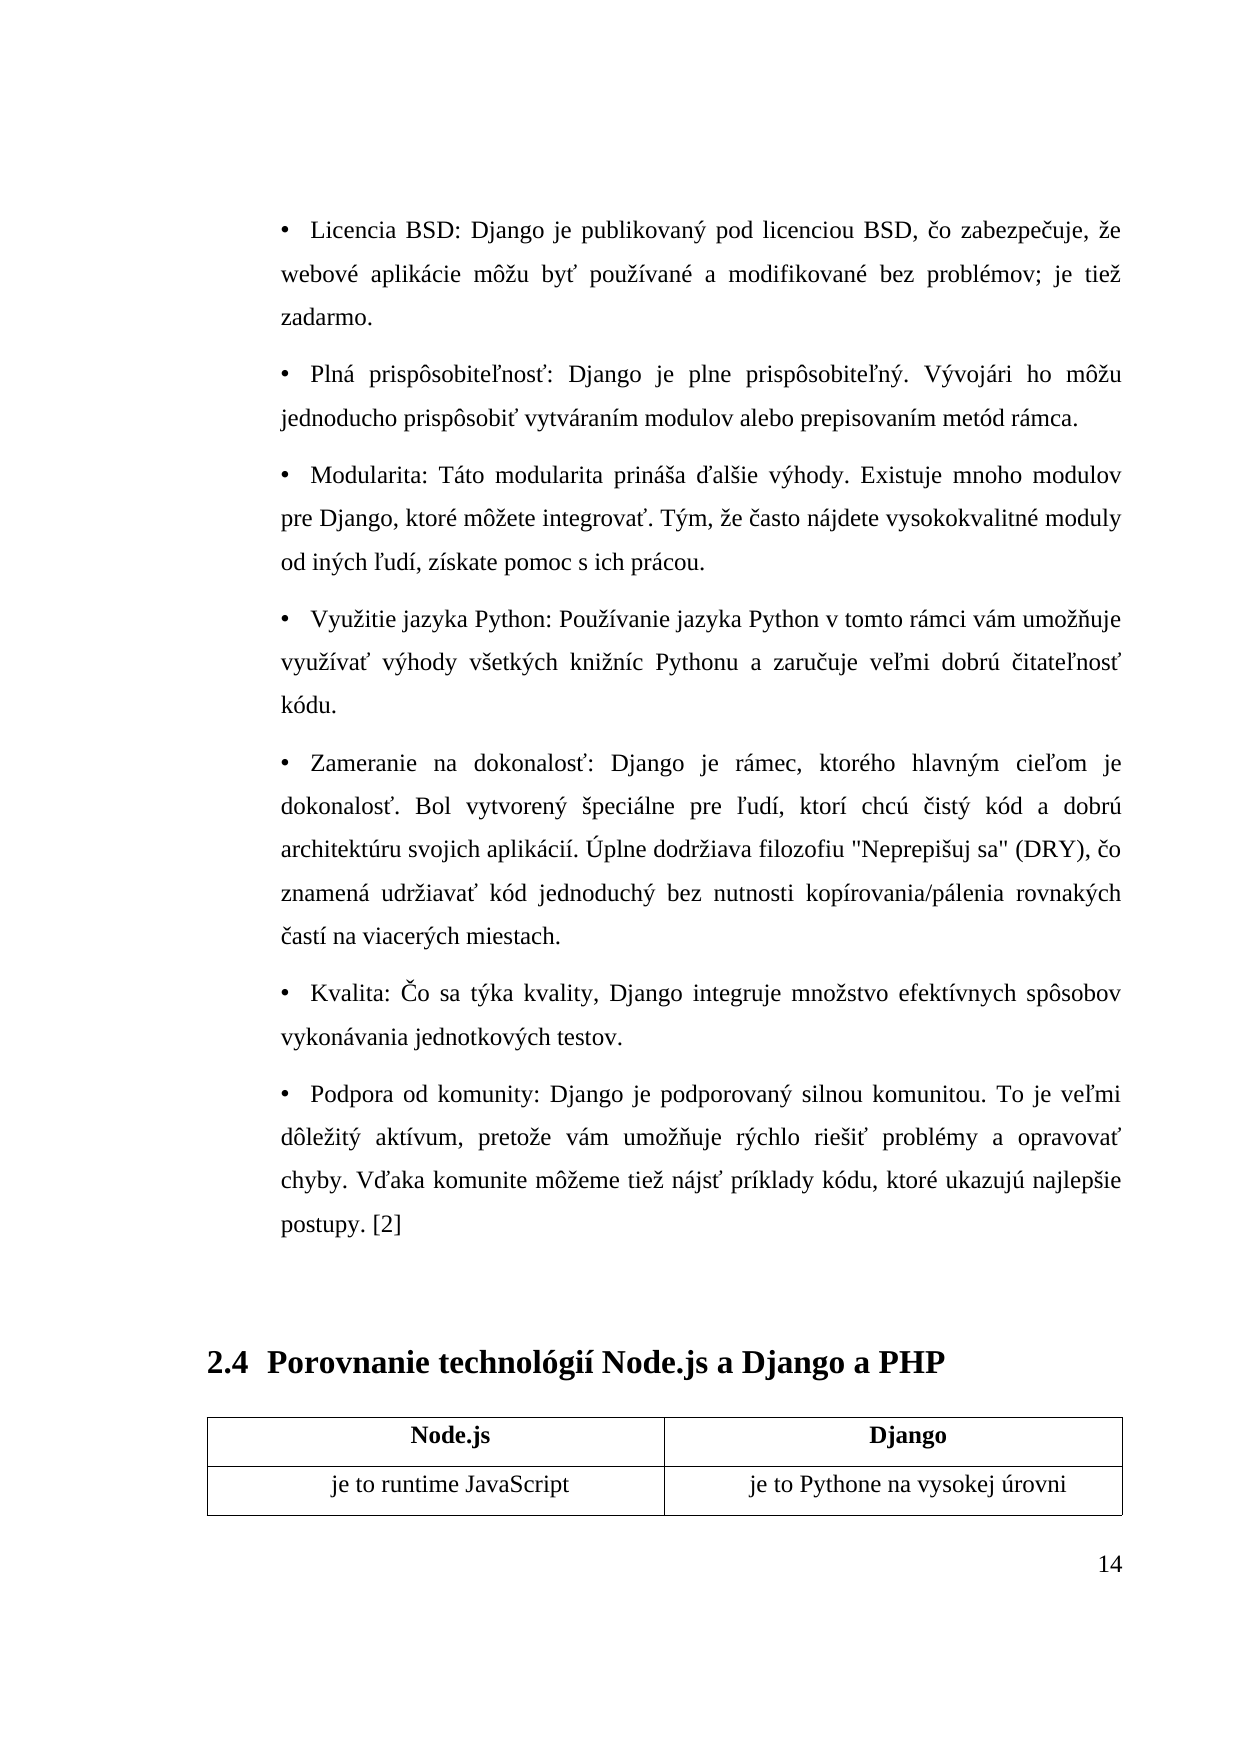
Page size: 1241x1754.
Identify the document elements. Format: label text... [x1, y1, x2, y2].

list Modularita: Táto modularita prináša ďalšie výhody. Existuje mnoho modulov pre Django, ktoré môžete integrovať. Tým, že často nájdete vysokokvalitné moduly od iných ľudí, získate pomoc s ich prácou. [251, 460, 1122, 575]
subtitle Porovnanie technológií Node.js a Django a PHP [207, 1343, 1122, 1381]
list Využitie jazyka Python: Používanie jazyka Python v tomto rámci vám umožňuje využívať výhody všetkých knižníc Pythonu a zaručuje veľmi dobrú čitateľnosť kódu. [251, 604, 1122, 719]
table_cell je to runtime JavaScript [208, 1467, 664, 1515]
list Plná prispôsobiteľnosť: Django je plne prispôsobiteľný. Vývojári ho môžu jednoducho prispôsobiť vytváraním modulov alebo prepisovaním metód rámca. [251, 359, 1122, 431]
table_header Django [665, 1418, 1122, 1466]
list Podpora od komunity: Django je podporovaný silnou komunitou. To je veľmi dôležitý aktívum, pretože vám umožňuje rýchlo riešiť problémy a opravovať chyby. Vďaka komunite môžeme tiež nájsť príklady kódu, ktoré ukazujú najlepšie postupy. [2] [251, 1079, 1122, 1237]
table_header Node.js [208, 1418, 664, 1466]
table_cell je to Pythone na vysokej úrovni [665, 1467, 1122, 1515]
list Zameranie na dokonalosť: Django je rámec, ktorého hlavným cieľom je dokonalosť. Bol vytvorený špeciálne pre ľudí, ktorí chcú čistý kód a dobrú architektúru svojich aplikácií. Úplne dodržiava filozofiu "Neprepišuj sa" (DRY), čo znamená udržiavať kód jednoduchý bez nutnosti kopírovania/pálenia rovnakých častí na viacerých miestach. [251, 748, 1122, 949]
list Licencia BSD: Django je publikovaný pod licenciou BSD, čo zabezpečuje, že webové aplikácie môžu byť používané a modifikované bez problémov; je tiež zadarmo. [251, 216, 1122, 331]
list Kvalita: Čo sa týka kvality, Django integruje množstvo efektívnych spôsobov vykonávania jednotkových testov. [251, 978, 1122, 1050]
